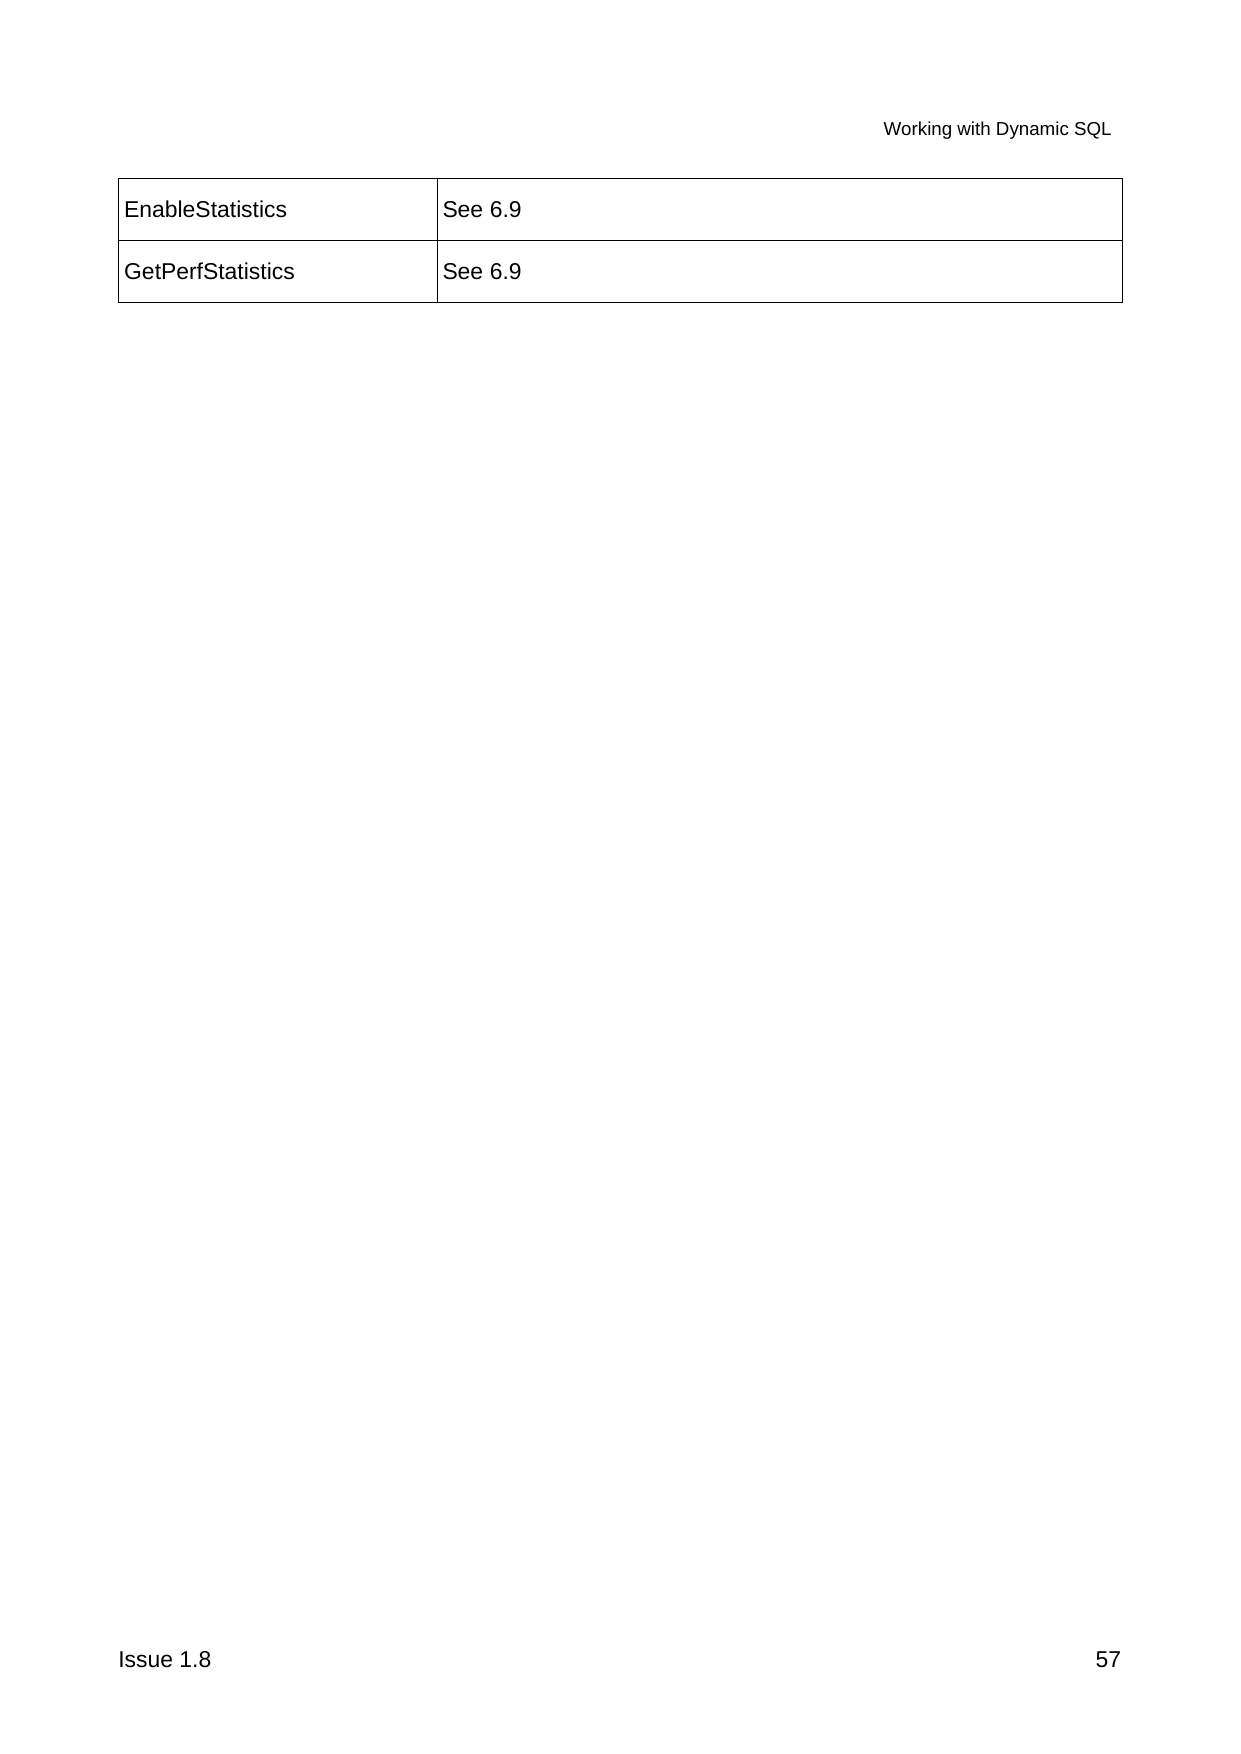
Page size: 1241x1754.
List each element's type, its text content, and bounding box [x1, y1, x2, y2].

table_cell See 6.9 [438, 179, 1122, 240]
table_cell See 6.9 [438, 241, 1122, 302]
table_cell EnableStatistics [119, 179, 437, 240]
table_cell GetPerfStatistics [119, 241, 437, 302]
